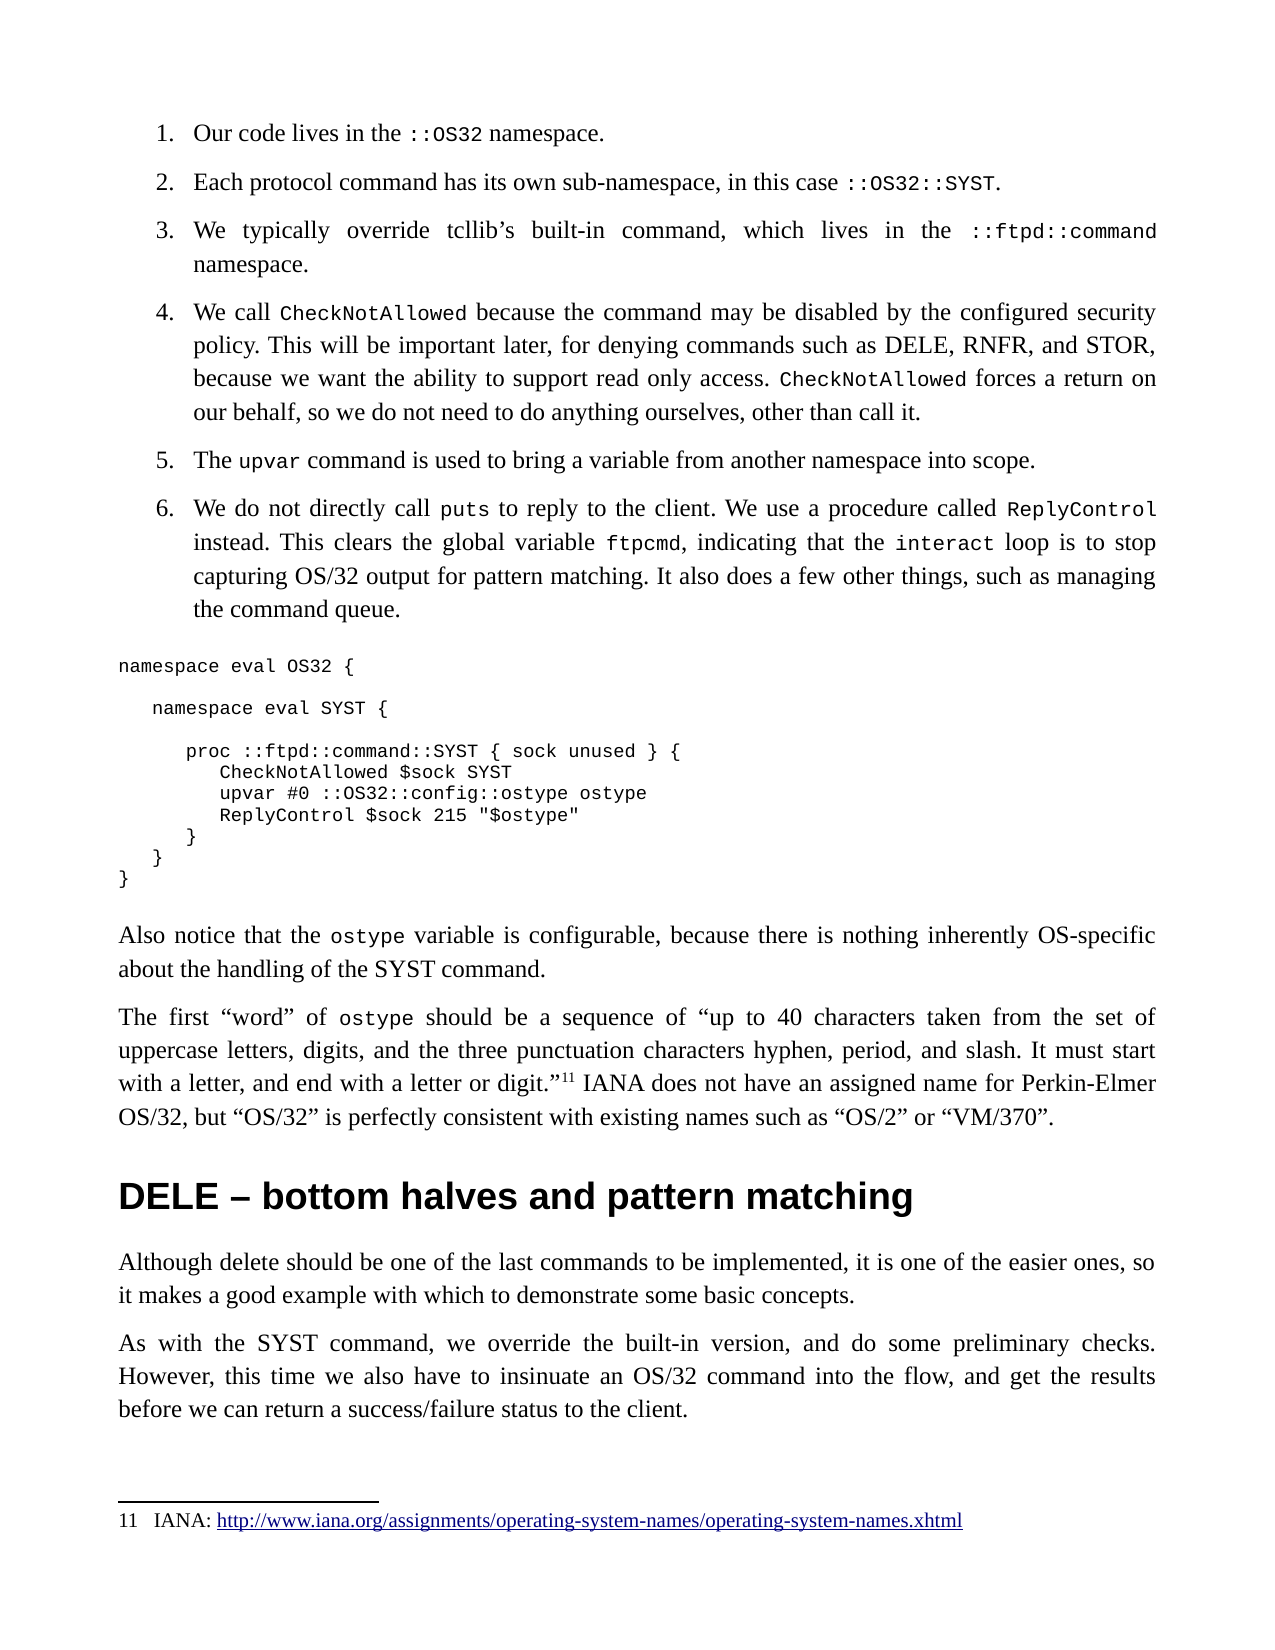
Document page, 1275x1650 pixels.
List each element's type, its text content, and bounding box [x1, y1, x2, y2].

text ReplyControl $sock 215 "$ostype" [118, 805, 1157, 827]
list The upvar command is used to bring a variable from another namespace into scope. [156, 445, 1157, 474]
text upvar #0 ::OS32::config::ostype ostype [118, 784, 1157, 805]
text } [118, 869, 1157, 890]
text IANA: http://www.iana.org/assignments/operating-system-names/operating-system-names.xhtml [118, 1508, 1157, 1532]
list Our code lives in the ::OS32 namespace. [156, 118, 1157, 148]
list We typically override tcllib’s built-in command, which lives in the ::ftpd::command namespace. [156, 215, 1157, 278]
subtitle DELE – bottom halves and pattern matching [118, 1174, 1157, 1218]
text Also notice that the ostype variable is configurable, because there is nothing inherently OS-specific about the handling of the SYST command. [118, 920, 1157, 983]
list Each protocol command has its own sub-namespace, in this case ::OS32::SYST. [156, 167, 1157, 196]
text namespace eval SYST { [118, 699, 1157, 720]
list We do not directly call puts to reply to the client. We use a procedure called ReplyControl instead. This clears the global variable ftpcmd, indicating that the interact loop is to stop capturing OS/32 output for pattern matching. It also does a few other things, such as managing the command queue. [156, 493, 1157, 623]
text } [118, 827, 1157, 848]
text namespace eval OS32 { [118, 657, 1157, 678]
text The first “word” of ostype should be a sequence of “up to 40 characters taken from the set of uppercase letters, digits, and the three punctuation characters hyphen, period, and slash. It must start with a letter, and end with a letter or digit.” IANA does not have an assigned name for Perkin-Elmer OS/32, but “OS/32” is perfectly consistent with existing names such as “OS/2” or “VM/370”. [118, 1002, 1157, 1130]
text CheckNotAllowed $sock SYST [118, 763, 1157, 784]
list We call CheckNotAllowed because the command may be disabled by the configured security policy. This will be important later, for denying commands such as DELE, RNFR, and STOR, because we want the ability to support read only access. CheckNotAllowed forces a return on our behalf, so we do not need to do anything ourselves, other than call it. [156, 297, 1157, 426]
text Although delete should be one of the last commands to be implemented, it is one of the easier ones, so it makes a good example with which to demonstrate some basic concepts. [118, 1247, 1157, 1309]
text proc ::ftpd::command::SYST { sock unused } { [118, 742, 1157, 763]
text } [118, 848, 1157, 869]
text As with the SYST command, we override the built-in version, and do some preliminary checks. However, this time we also have to insinuate an OS/32 command into the flow, and get the results before we can return a success/failure status to the client. [118, 1328, 1157, 1422]
